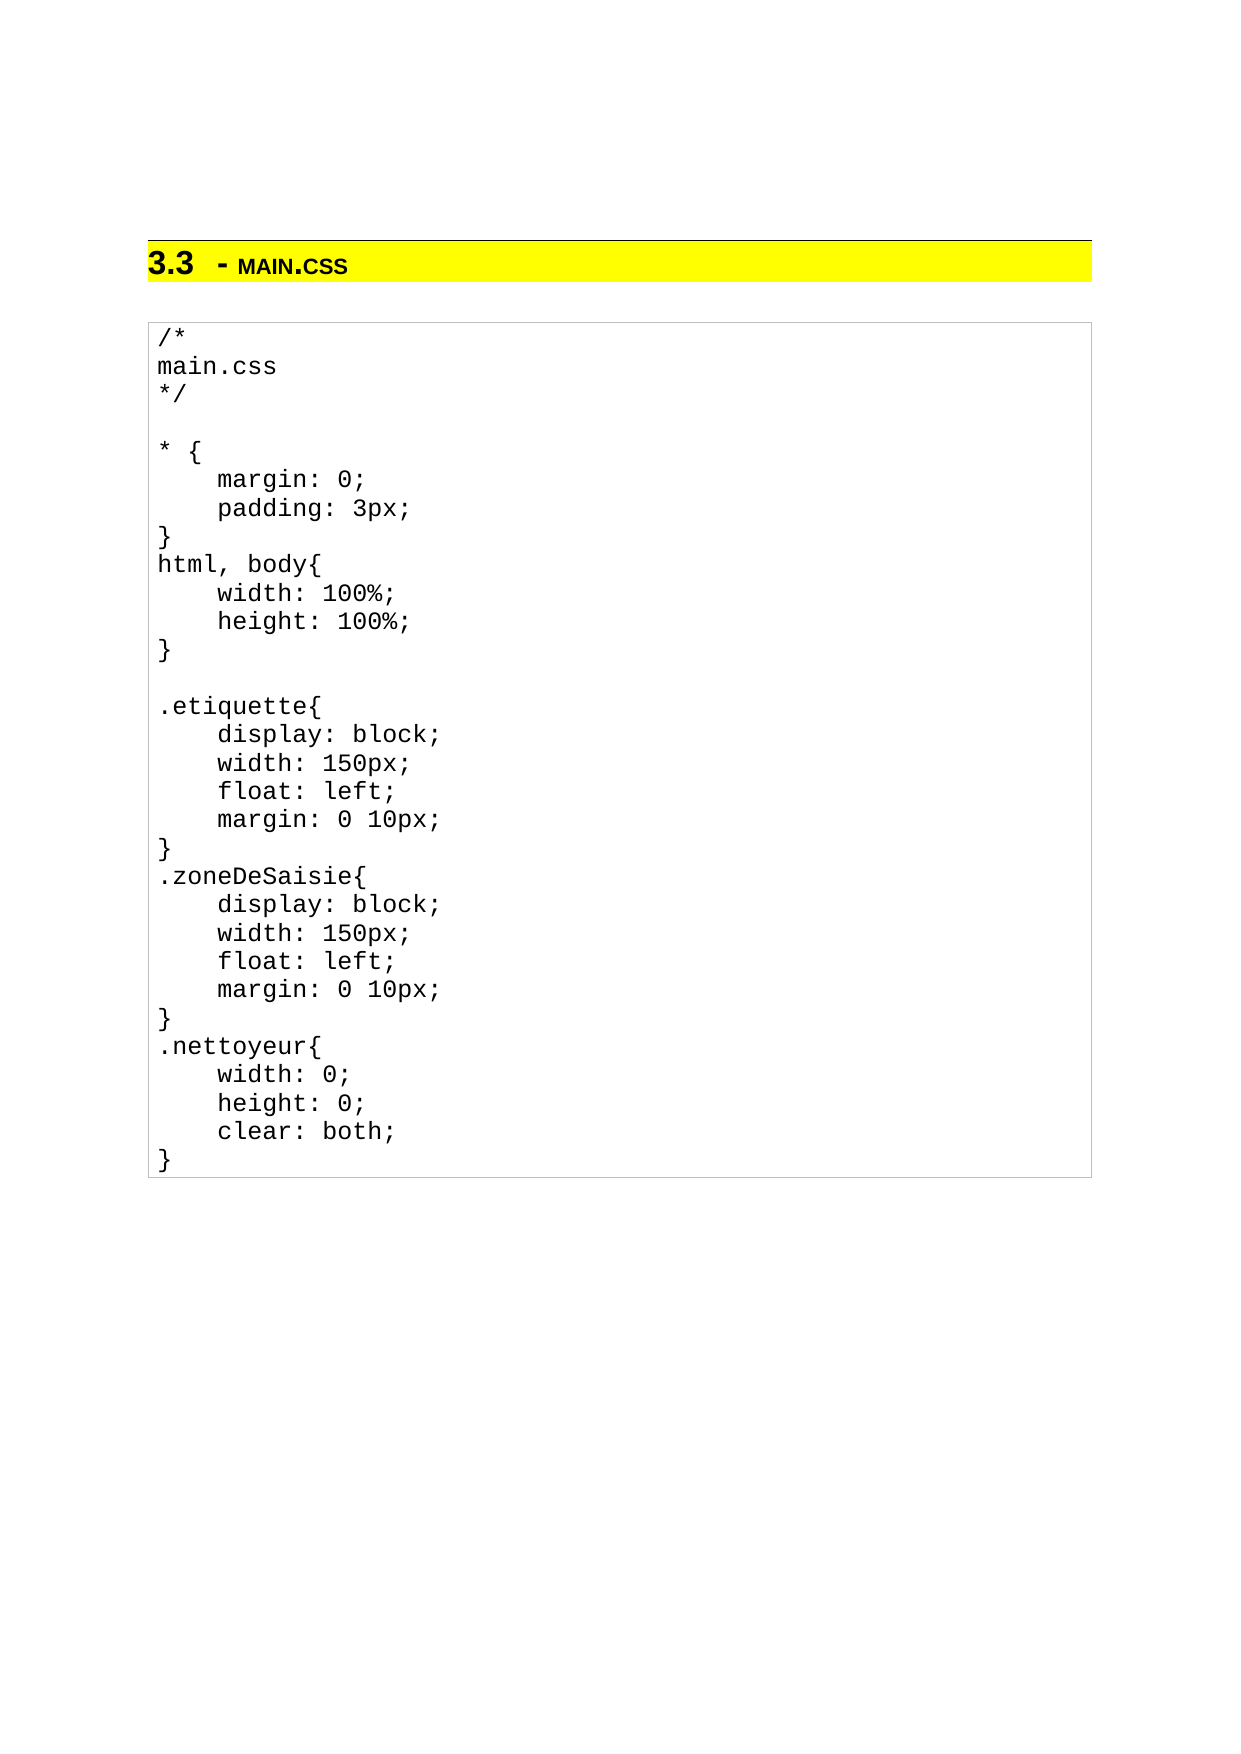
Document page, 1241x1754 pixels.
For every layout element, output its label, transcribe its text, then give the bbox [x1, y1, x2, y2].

text .zoneDeSaisie{ [149, 861, 1091, 889]
text margin: 0 10px; [149, 974, 1091, 1002]
text .etiquette{ [149, 691, 1091, 719]
text float: left; [149, 776, 1091, 804]
text display: block; [149, 719, 1091, 747]
subtitle - main.css [148, 241, 1092, 282]
text .nettoyeur{ [149, 1031, 1091, 1059]
text /* [149, 323, 1091, 351]
text height: 100%; [149, 606, 1091, 634]
text } [149, 634, 1091, 665]
text main.css [149, 351, 1091, 379]
text display: block; [149, 889, 1091, 917]
text } [149, 1002, 1091, 1031]
text } [149, 521, 1091, 549]
text width: 150px; [149, 917, 1091, 946]
text width: 100%; [149, 577, 1091, 606]
text * { [149, 436, 1091, 464]
text html, body{ [149, 549, 1091, 577]
text margin: 0; [149, 464, 1091, 492]
text padding: 3px; [149, 492, 1091, 521]
text } [149, 832, 1091, 861]
text float: left; [149, 946, 1091, 974]
text } [149, 1144, 1091, 1177]
text clear: both; [149, 1116, 1091, 1144]
text width: 0; [149, 1059, 1091, 1087]
text */ [149, 379, 1091, 410]
text margin: 0 10px; [149, 804, 1091, 832]
text width: 150px; [149, 747, 1091, 776]
text height: 0; [149, 1087, 1091, 1116]
